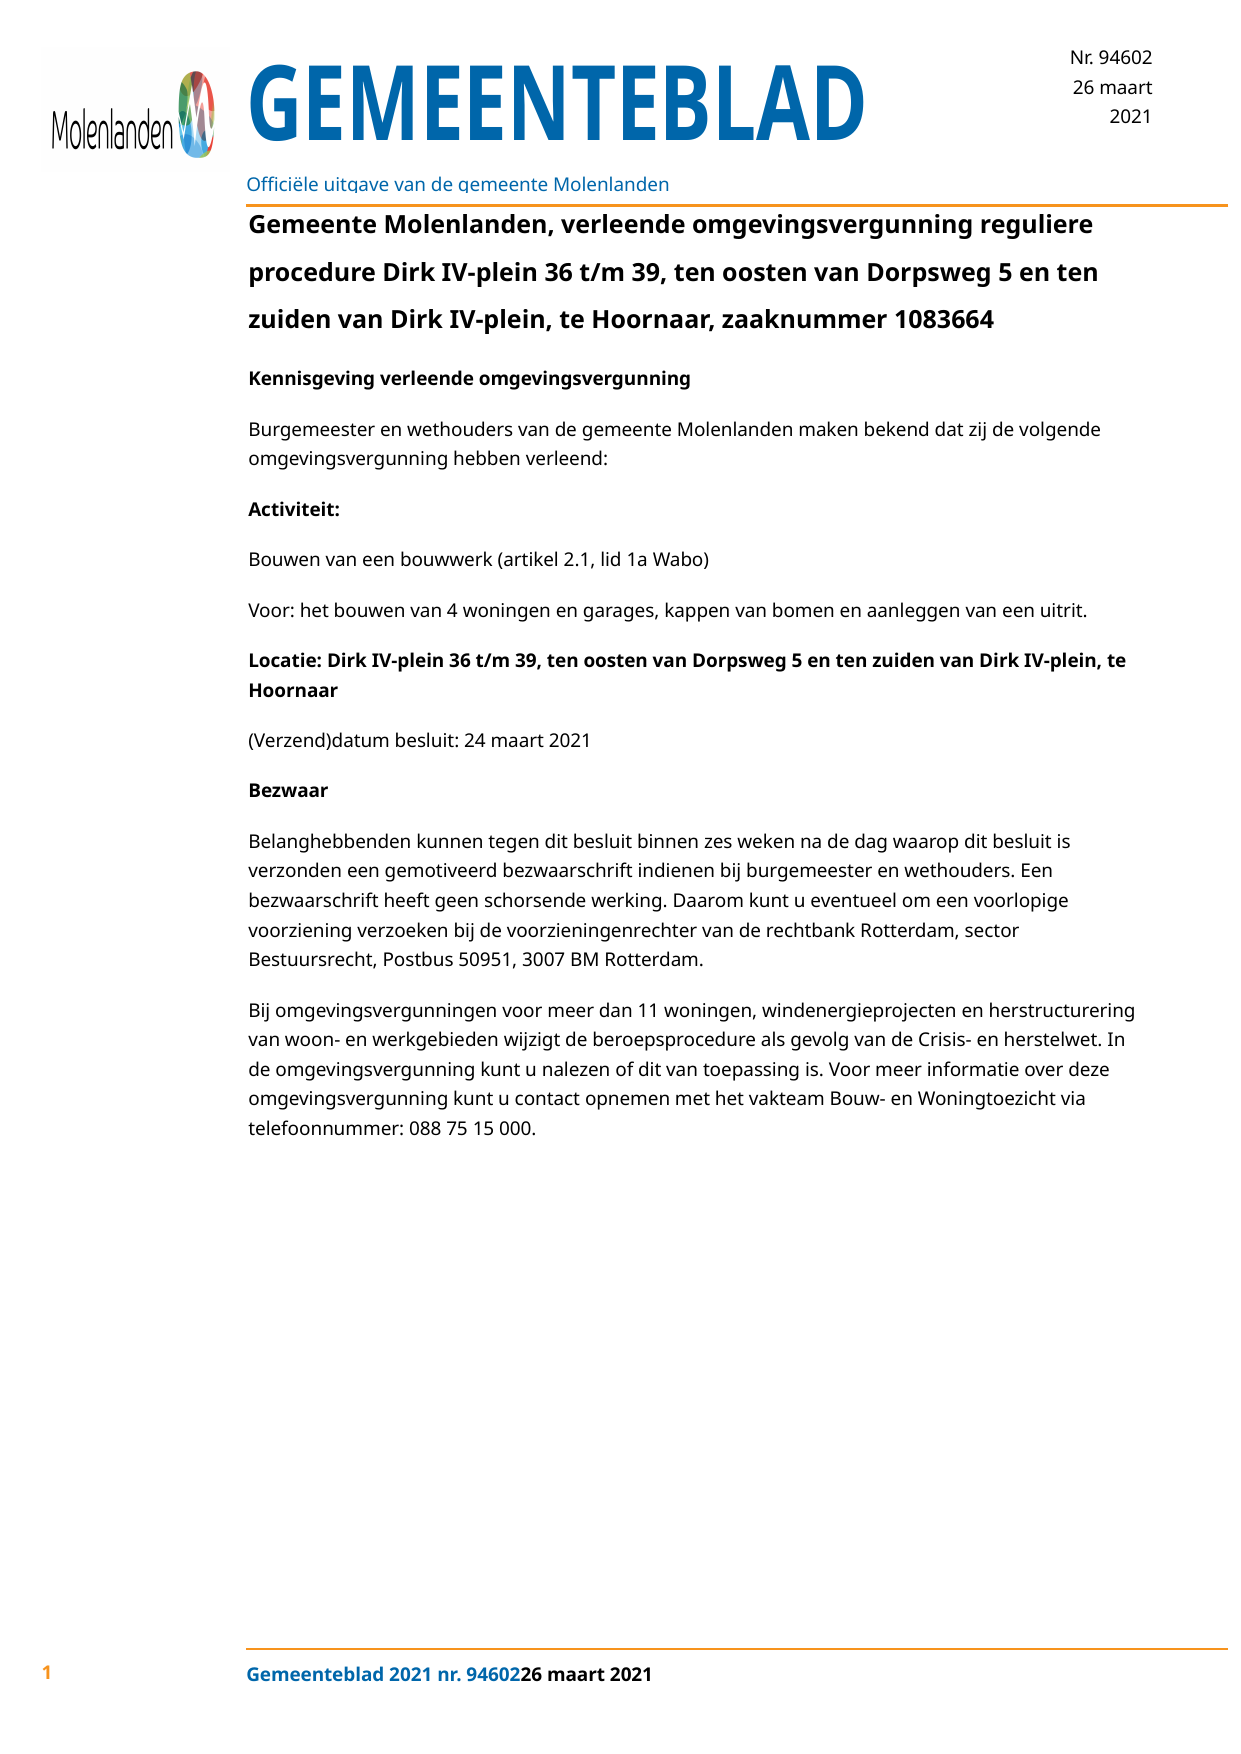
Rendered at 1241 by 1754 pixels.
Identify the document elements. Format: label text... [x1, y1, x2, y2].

text Gemeente Molenlanden, verleende omgevingsvergunning reguliere procedure Dirk IV-plein 36 t/m 39, ten oosten van Dorpsweg 5 en ten zuiden van Dirk IV-plein, te Hoornaar, zaaknummer 1083664 [248, 207, 1152, 336]
text Activiteit: [248, 496, 1152, 522]
text Belanghebbenden kunnen tegen dit besluit binnen zes weken na de dag waarop dit besluit is verzonden een gemotiveerd bezwaarschrift indienen bij burgemeester en wethouders. Een bezwaarschrift heeft geen schorsende werking. Daarom kunt u eventueel om een voorlopige voorziening verzoeken bij de voorzieningenrechter van de rechtbank Rotterdam, sector Bestuursrecht, Postbus 50951, 3007 BM Rotterdam. [248, 828, 1152, 972]
text (Verzend)datum besluit: 24 maart 2021 [248, 727, 1152, 753]
text Burgemeester en wethouders van de gemeente Molenlanden maken bekend dat zij de volgende omgevingsvergunning hebben verleend: [248, 416, 1152, 471]
picture [41, 47, 231, 172]
text Locatie: Dirk IV-plein 36 t/m 39, ten oosten van Dorpsweg 5 en ten zuiden van Dirk IV-plein, te Hoornaar [248, 647, 1152, 702]
text Bezwaar [248, 778, 1152, 803]
text Kennisgeving verleende omgevingsvergunning [248, 366, 1152, 391]
text Bouwen van een bouwwerk (artikel 2.1, lid 1a Wabo) [248, 546, 1152, 572]
text Bij omgevingsvergunningen voor meer dan 11 woningen, windenergieprojecten en herstructurering van woon- en werkgebieden wijzigt de beroepsprocedure als gevolg van de Crisis- en herstelwet. In de omgevingsvergunning kunt u nalezen of dit van toepassing is. Voor meer informatie over deze omgevingsvergunning kunt u contact opnemen met het vakteam Bouw- en Woningtoezicht via telefoonnummer: 088 75 15 000. [248, 997, 1152, 1141]
text Voor: het bouwen van 4 woningen en garages, kappen van bomen en aanleggen van een uitrit. [248, 597, 1152, 622]
